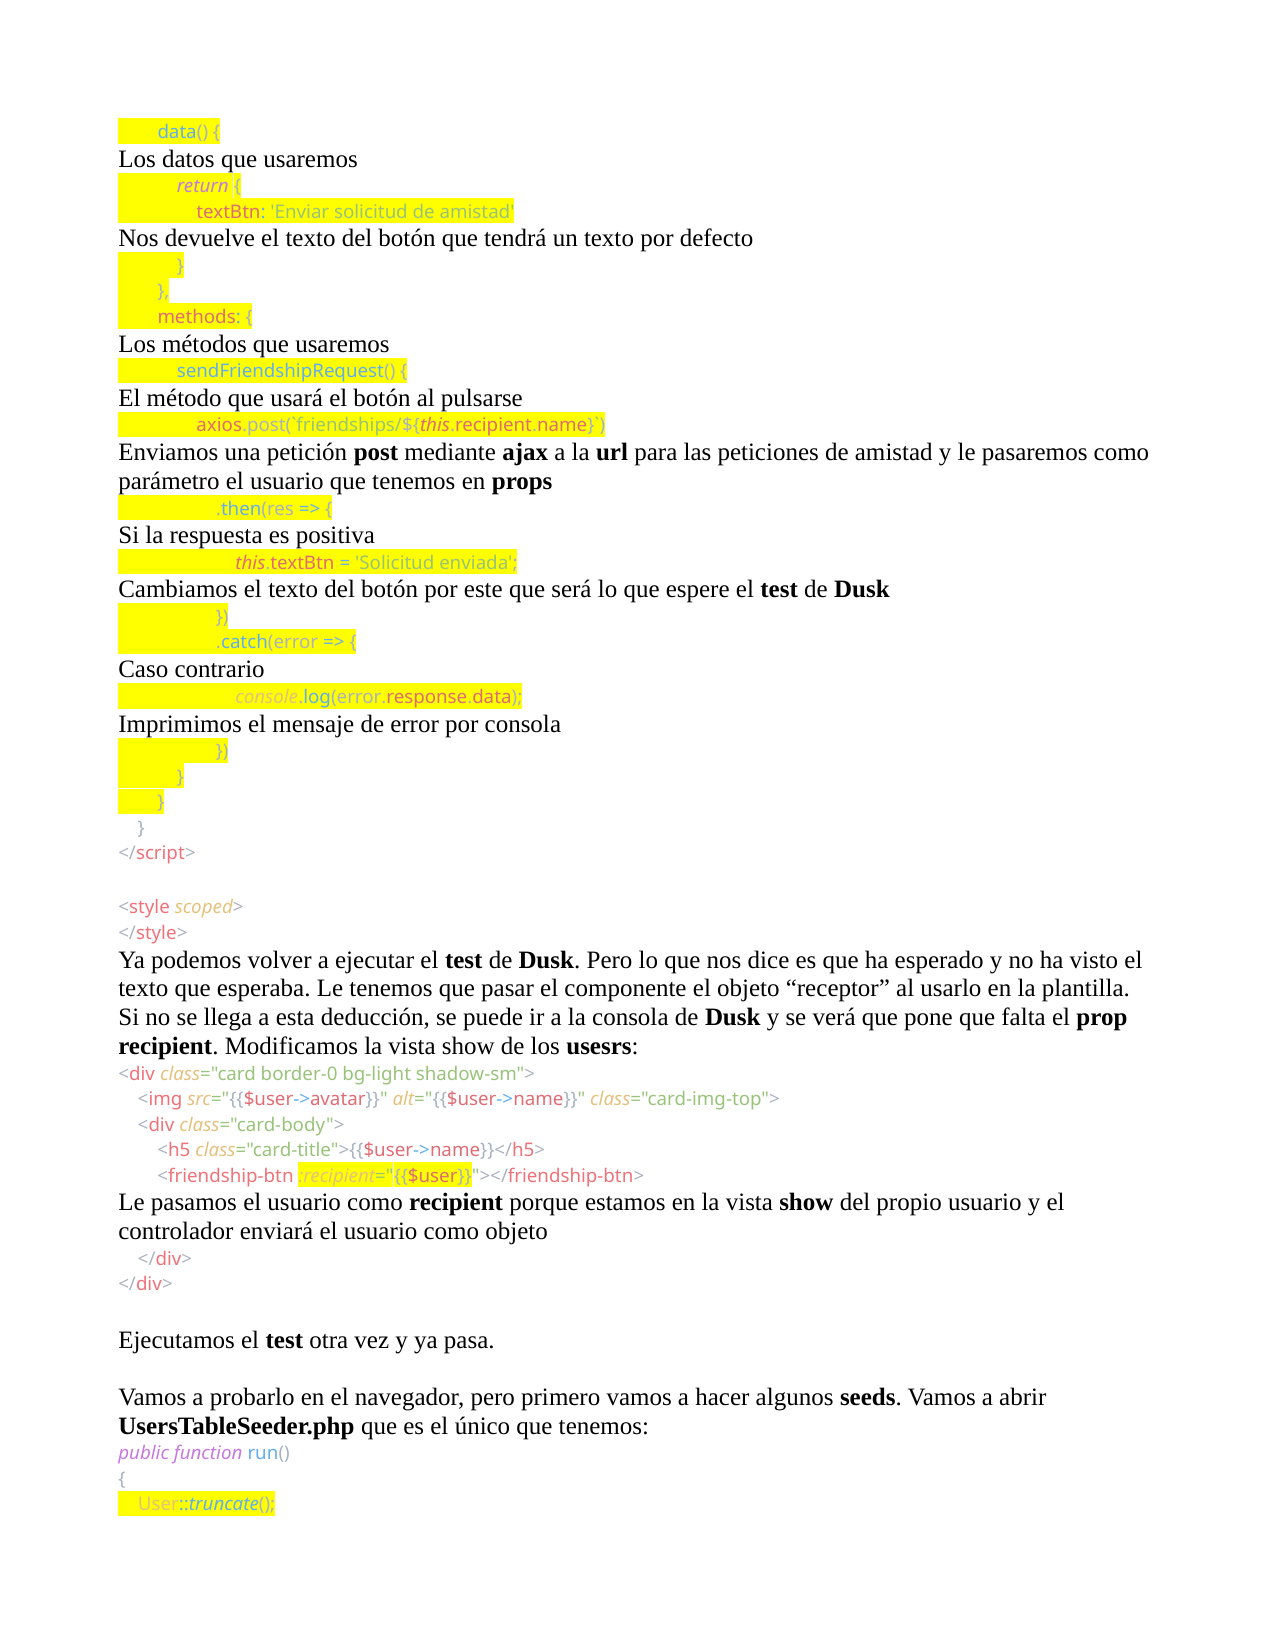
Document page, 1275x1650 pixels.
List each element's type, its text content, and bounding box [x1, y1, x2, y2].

text }) } } } </script> <style scoped> </style> [118, 737, 1157, 945]
text Ya podemos volver a ejecutar el test de Dusk. Pero lo que nos dice es que ha esperado y no ha visto el texto que esperaba. Le tenemos que pasar el componente el objeto “receptor” al usarlo en la plantilla. Si no se llega a esta deducción, se puede ir a la consola de Dusk y se verá que pone que falta el prop recipient. Modificamos la vista show de los usesrs: [118, 945, 1157, 1060]
text }) .catch(error => { Caso contrario [118, 603, 1157, 683]
text public function run() { User::truncate(); [118, 1440, 1157, 1516]
text } }, methods: { Los métodos que usaremos [118, 252, 1157, 357]
text <div class="card border-0 bg-light shadow-sm"> <img src="{{$user->avatar}}" alt="{{$user->name}}" class="card-img-top"> <div class="card-body"> <h5 class="card-title">{{$user->name}}</h5> <friendship-btn :recipient="{{$user}}"></friendship-btn> [118, 1060, 1157, 1187]
text axios.post(`friendships/${this.recipient.name}`) Enviamos una petición post mediante ajax a la url para las peticiones de amistad y le pasaremos como parámetro el usuario que tenemos en props [118, 412, 1157, 495]
text sendFriendshipRequest() { El método que usará el botón al pulsarse [118, 357, 1157, 412]
text .then(res => { Si la respuesta es positiva [118, 495, 1157, 549]
text Vamos a probarlo en el navegador, pero primero vamos a hacer algunos seeds. Vamos a abrir UsersTableSeeder.php que es el único que tenemos: [118, 1382, 1157, 1440]
text Ejecutamos el test otra vez y ya pasa. [118, 1325, 1157, 1353]
text return { textBtn: 'Enviar solicitud de amistad' Nos devuelve el texto del botón que tendrá un texto por defecto [118, 172, 1157, 252]
text Le pasamos el usuario como recipient porque estamos en la vista show del propio usuario y el controlador enviará el usuario como objeto </div> </div> [118, 1187, 1157, 1296]
text console.log(error.response.data); Imprimimos el mensaje de error por consola [118, 683, 1157, 737]
text data() { Los datos que usaremos [118, 118, 1157, 172]
text this.textBtn = 'Solicitud enviada'; Cambiamos el texto del botón por este que será lo que espere el test de Dusk [118, 549, 1157, 603]
